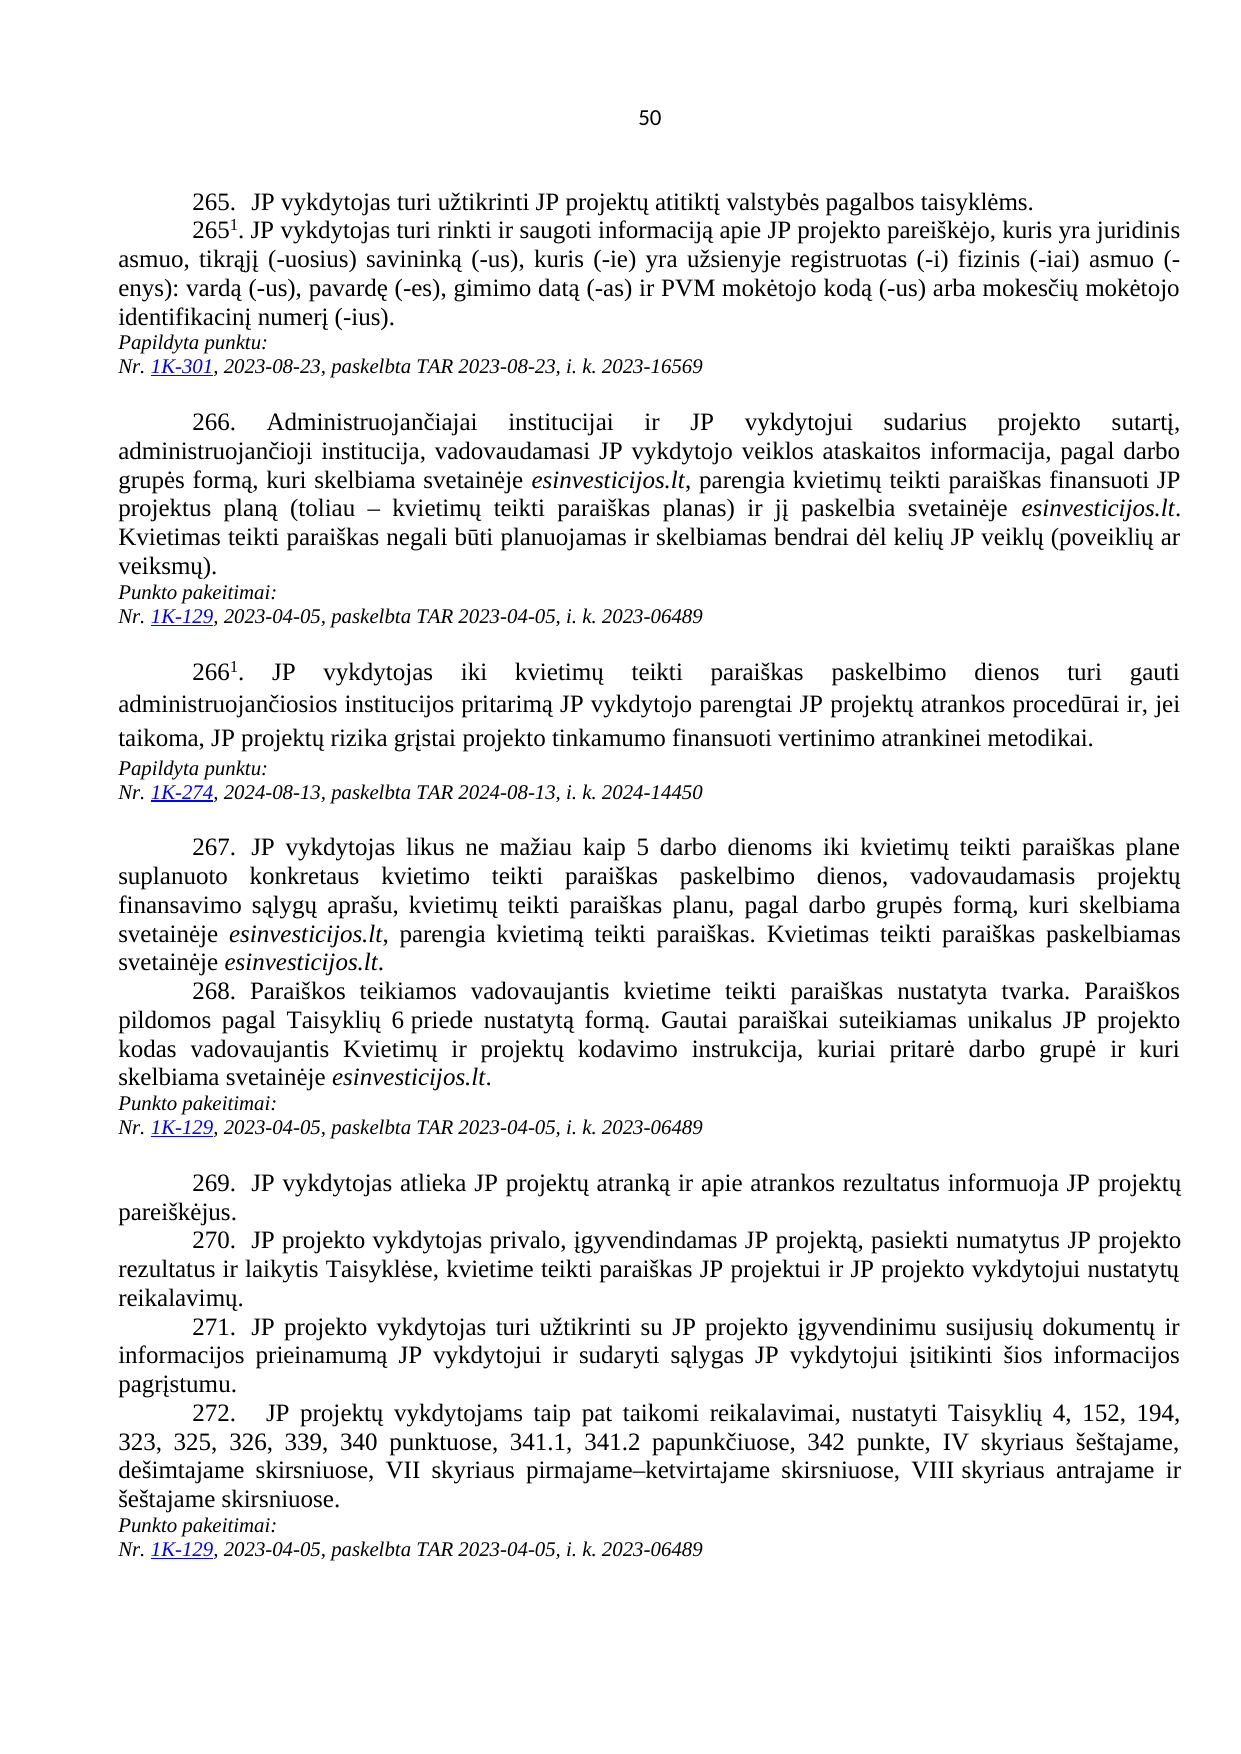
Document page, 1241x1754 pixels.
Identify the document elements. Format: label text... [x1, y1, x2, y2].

text 267. JP vykdytojas likus ne mažiau kaip 5 darbo dienoms iki kvietimų teikti paraiškas plane suplanuoto konkretaus kvietimo teikti paraiškas paskelbimo dienos, vadovaudamasis projektų finansavimo sąlygų aprašu, kvietimų teikti paraiškas planu, pagal darbo grupės formą, kuri skelbiama svetainėje esinvesticijos.lt, parengia kvietimą teikti paraiškas. Kvietimas teikti paraiškas paskelbiamas svetainėje esinvesticijos.lt. [118, 832, 1181, 976]
text Papildyta punktu: [118, 756, 1181, 780]
text 268. Paraiškos teikiamos vadovaujantis kvietime teikti paraiškas nustatyta tvarka. Paraiškos pildomos pagal Taisyklių 6 priede nustatytą formą. Gautai paraiškai suteikiamas unikalus JP projekto kodas vadovaujantis Kvietimų ir projektų kodavimo instrukcija, kuriai pritarė darbo grupė ir kuri skelbiama svetainėje esinvesticijos.lt. [118, 976, 1181, 1091]
text Punkto pakeitimai: [118, 1513, 1181, 1537]
text 266. Administruojančiajai institucijai ir JP vykdytojui sudarius projekto sutartį, administruojančioji institucija, vadovaudamasi JP vykdytojo veiklos ataskaitos informacija, pagal darbo grupės formą, kuri skelbiama svetainėje esinvesticijos.lt, parengia kvietimų teikti paraiškas finansuoti JP projektus planą (toliau – kvietimų teikti paraiškas planas) ir jį paskelbia svetainėje esinvesticijos.lt. Kvietimas teikti paraiškas negali būti planuojamas ir skelbiamas bendrai dėl kelių JP veiklų (poveiklių ar veiksmų). [118, 407, 1181, 580]
text Punkto pakeitimai: [118, 580, 1181, 604]
text 2651. JP vykdytojas turi rinkti ir saugoti informaciją apie JP projekto pareiškėjo, kuris yra juridinis asmuo, tikrąjį (-uosius) savininką (-us), kuris (-ie) yra užsienyje registruotas (-i) fizinis (-iai) asmuo (-enys): vardą (-us), pavardę (-es), gimimo datą (-as) ir PVM mokėtojo kodą (-us) arba mokesčių mokėtojo identifikacinį numerį (-ius). [118, 215, 1181, 330]
text 269. JP vykdytojas atlieka JP projektų atranką ir apie atrankos rezultatus informuoja JP projektų pareiškėjus. [118, 1168, 1181, 1226]
text Punkto pakeitimai: [118, 1091, 1181, 1115]
text 272. JP projektų vykdytojams taip pat taikomi reikalavimai, nustatyti Taisyklių 4, 152, 194, 323, 325, 326, 339, 340 punktuose, 341.1, 341.2 papunkčiuose, 342 punkte, IV skyriaus šeštajame, dešimtajame skirsniuose, VII skyriaus pirmajame–ketvirtajame skirsniuose, VIII skyriaus antrajame ir šeštajame skirsniuose. [118, 1398, 1181, 1513]
text 265. JP vykdytojas turi užtikrinti JP projektų atitiktį valstybės pagalbos taisyklėms. [118, 187, 1181, 215]
text 270. JP projekto vykdytojas privalo, įgyvendindamas JP projektą, pasiekti numatytus JP projekto rezultatus ir laikytis Taisyklėse, kvietime teikti paraiškas JP projektui ir JP projekto vykdytojui nustatytų reikalavimų. [118, 1226, 1181, 1312]
text Papildyta punktu: [118, 330, 1181, 354]
text Nr. 1K-274, 2024-08-13, paskelbta TAR 2024-08-13, i. k. 2024-14450 [118, 780, 1181, 804]
text Nr. 1K-129, 2023-04-05, paskelbta TAR 2023-04-05, i. k. 2023-06489 [118, 1115, 1181, 1139]
text 271. JP projekto vykdytojas turi užtikrinti su JP projekto įgyvendinimu susijusių dokumentų ir informacijos prieinamumą JP vykdytojui ir sudaryti sąlygas JP vykdytojui įsitikinti šios informacijos pagrįstumu. [118, 1312, 1181, 1398]
text Nr. 1K-129, 2023-04-05, paskelbta TAR 2023-04-05, i. k. 2023-06489 [118, 604, 1181, 628]
text Nr. 1K-129, 2023-04-05, paskelbta TAR 2023-04-05, i. k. 2023-06489 [118, 1537, 1181, 1561]
text Nr. 1K-301, 2023-08-23, paskelbta TAR 2023-08-23, i. k. 2023-16569 [118, 354, 1181, 378]
text 2661. JP vykdytojas iki kvietimų teikti paraiškas paskelbimo dienos turi gauti administruojančiosios institucijos pritarimą JP vykdytojo parengtai JP projektų atrankos procedūrai ir, jei taikoma, JP projektų rizika grįstai projekto tinkamumo finansuoti vertinimo atrankinei metodikai. [118, 657, 1181, 751]
